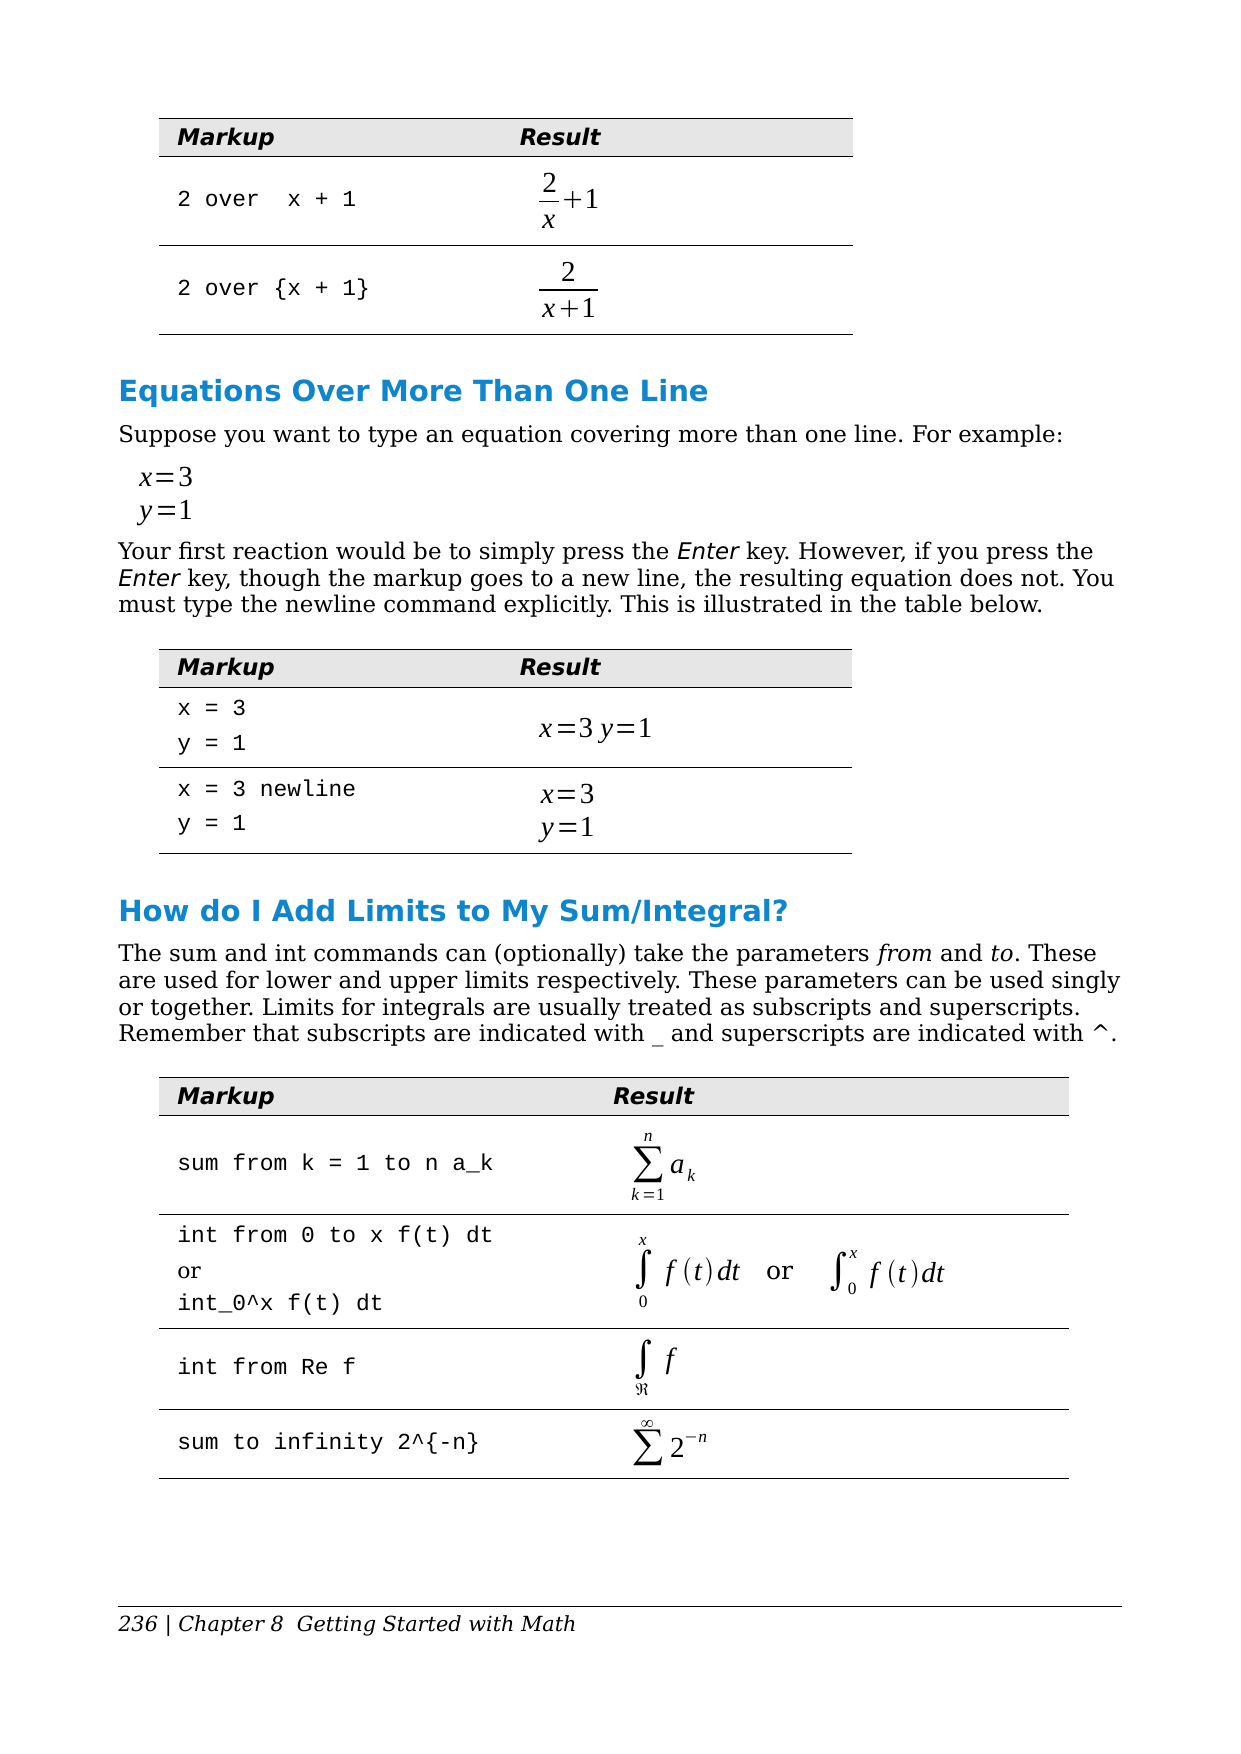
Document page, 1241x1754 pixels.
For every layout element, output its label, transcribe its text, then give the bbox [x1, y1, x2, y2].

table_cell [501, 246, 853, 334]
table_cell [595, 1329, 1069, 1409]
table_cell sum to infinity 2^{-n} [159, 1410, 595, 1478]
table_header Markup [159, 650, 501, 687]
table_cell 2 over {x + 1} [159, 246, 501, 334]
subtitle Equations Over More Than One Line [118, 374, 1122, 408]
table_cell or [595, 1215, 1069, 1327]
table_cell [595, 1116, 1069, 1214]
table_header Markup [159, 119, 501, 156]
table_cell x = 3 newline y = 1 [159, 768, 501, 853]
table_header Result [501, 119, 853, 156]
table_cell int from 0 to x f(t) dt or int_0^x f(t) dt [159, 1215, 595, 1327]
table_cell 2 over x + 1 [159, 157, 501, 245]
text Your first reaction would be to simply press the Enter key. However, if you press the Enter key, though the markup goes to a new line, the resulting equation does not. You must type the newline command explicitly. This is illustrated in the table below. [118, 538, 1122, 618]
text The sum and int commands can (optionally) take the parameters from and to. These are used for lower and upper limits respectively. These parameters can be used singly or together. Limits for integrals are usually treated as subscripts and superscripts. Remember that subscripts are indicated with _ and superscripts are indicated with ^. [118, 940, 1122, 1047]
table_header Markup [159, 1078, 595, 1115]
table_cell [501, 157, 853, 245]
table_cell [501, 688, 852, 767]
text Suppose you want to type an equation covering more than one line. For example: [118, 421, 1122, 447]
table_cell [501, 768, 852, 853]
table_cell [595, 1410, 1069, 1478]
table_header Result [595, 1078, 1069, 1115]
table_cell x = 3 y = 1 [159, 688, 501, 767]
table_header Result [501, 650, 852, 687]
table_cell sum from k = 1 to n a_k [159, 1116, 595, 1214]
table_cell int from Re f [159, 1329, 595, 1409]
subtitle How do I Add Limits to My Sum/Integral? [118, 894, 1122, 928]
